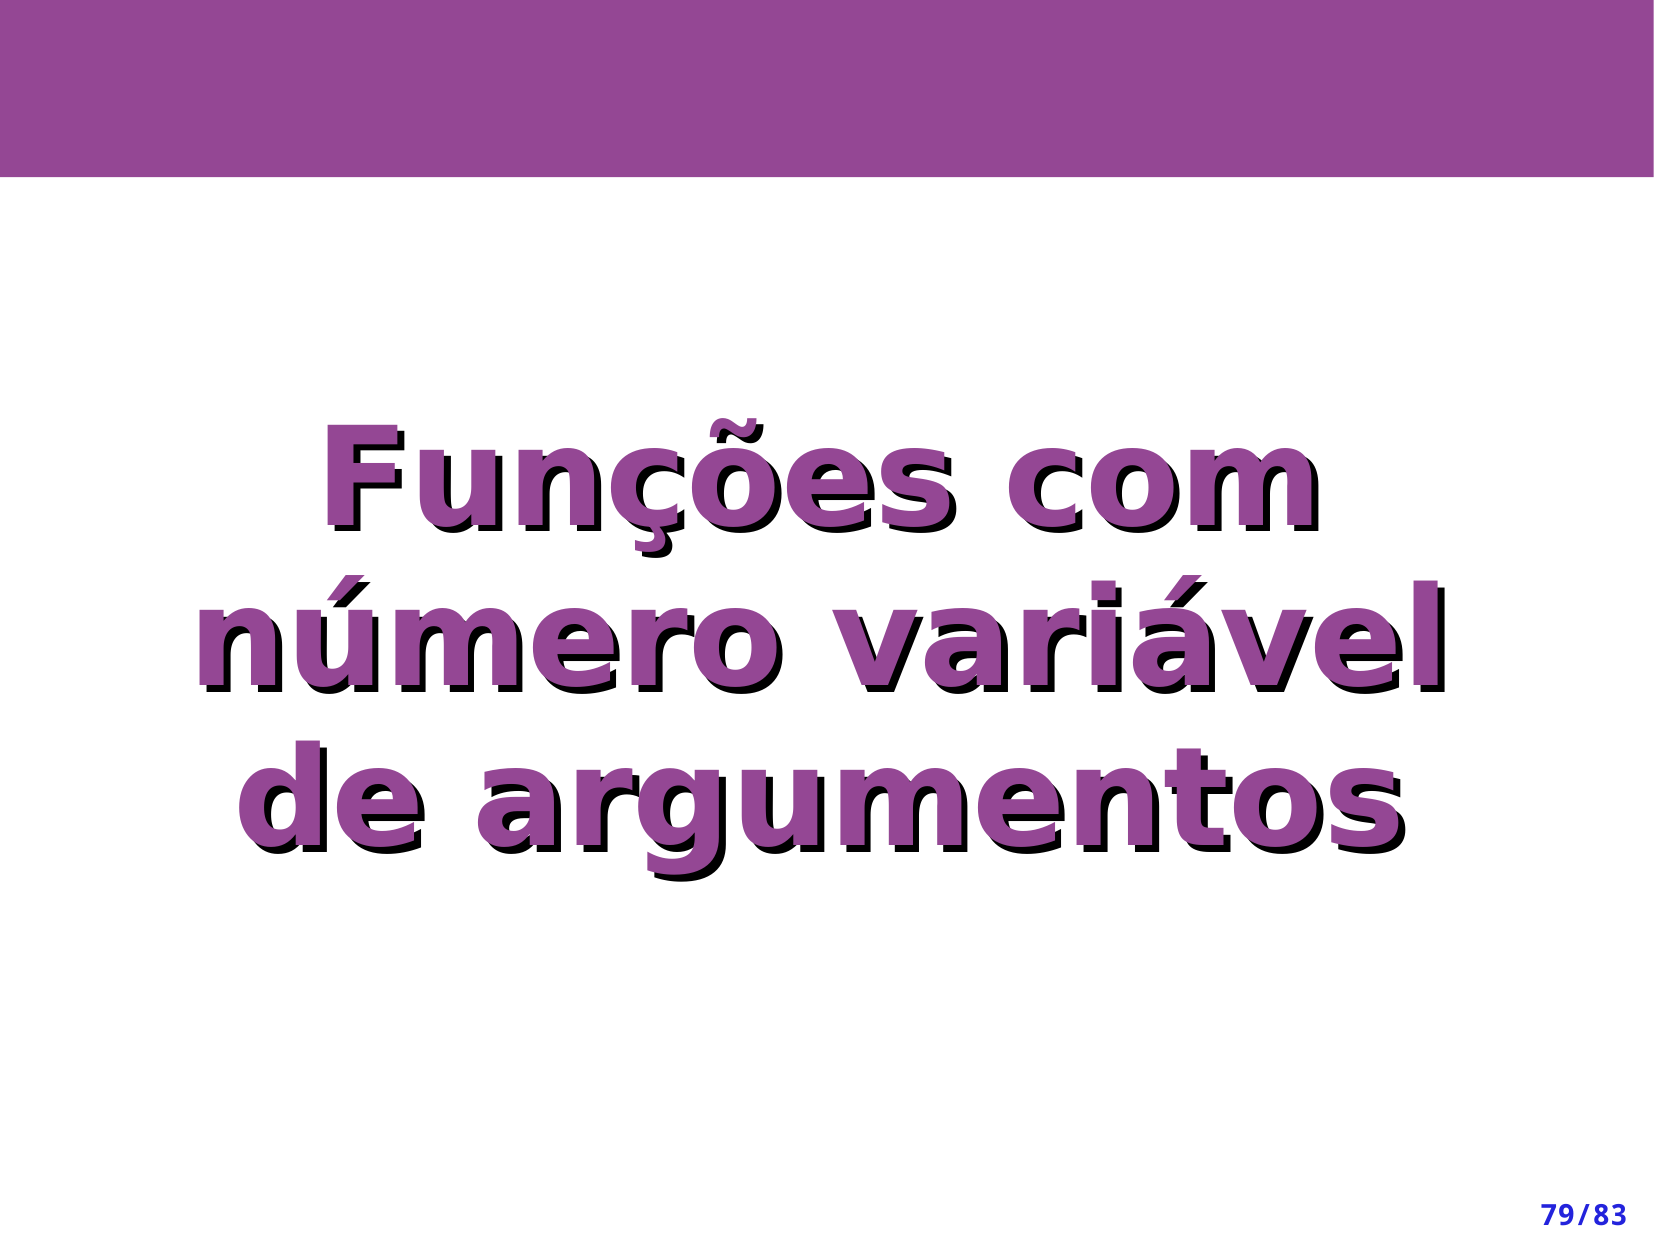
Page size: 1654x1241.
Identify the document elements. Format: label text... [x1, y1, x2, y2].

text_box Funções com número variável de argumentos [173, 390, 1481, 886]
